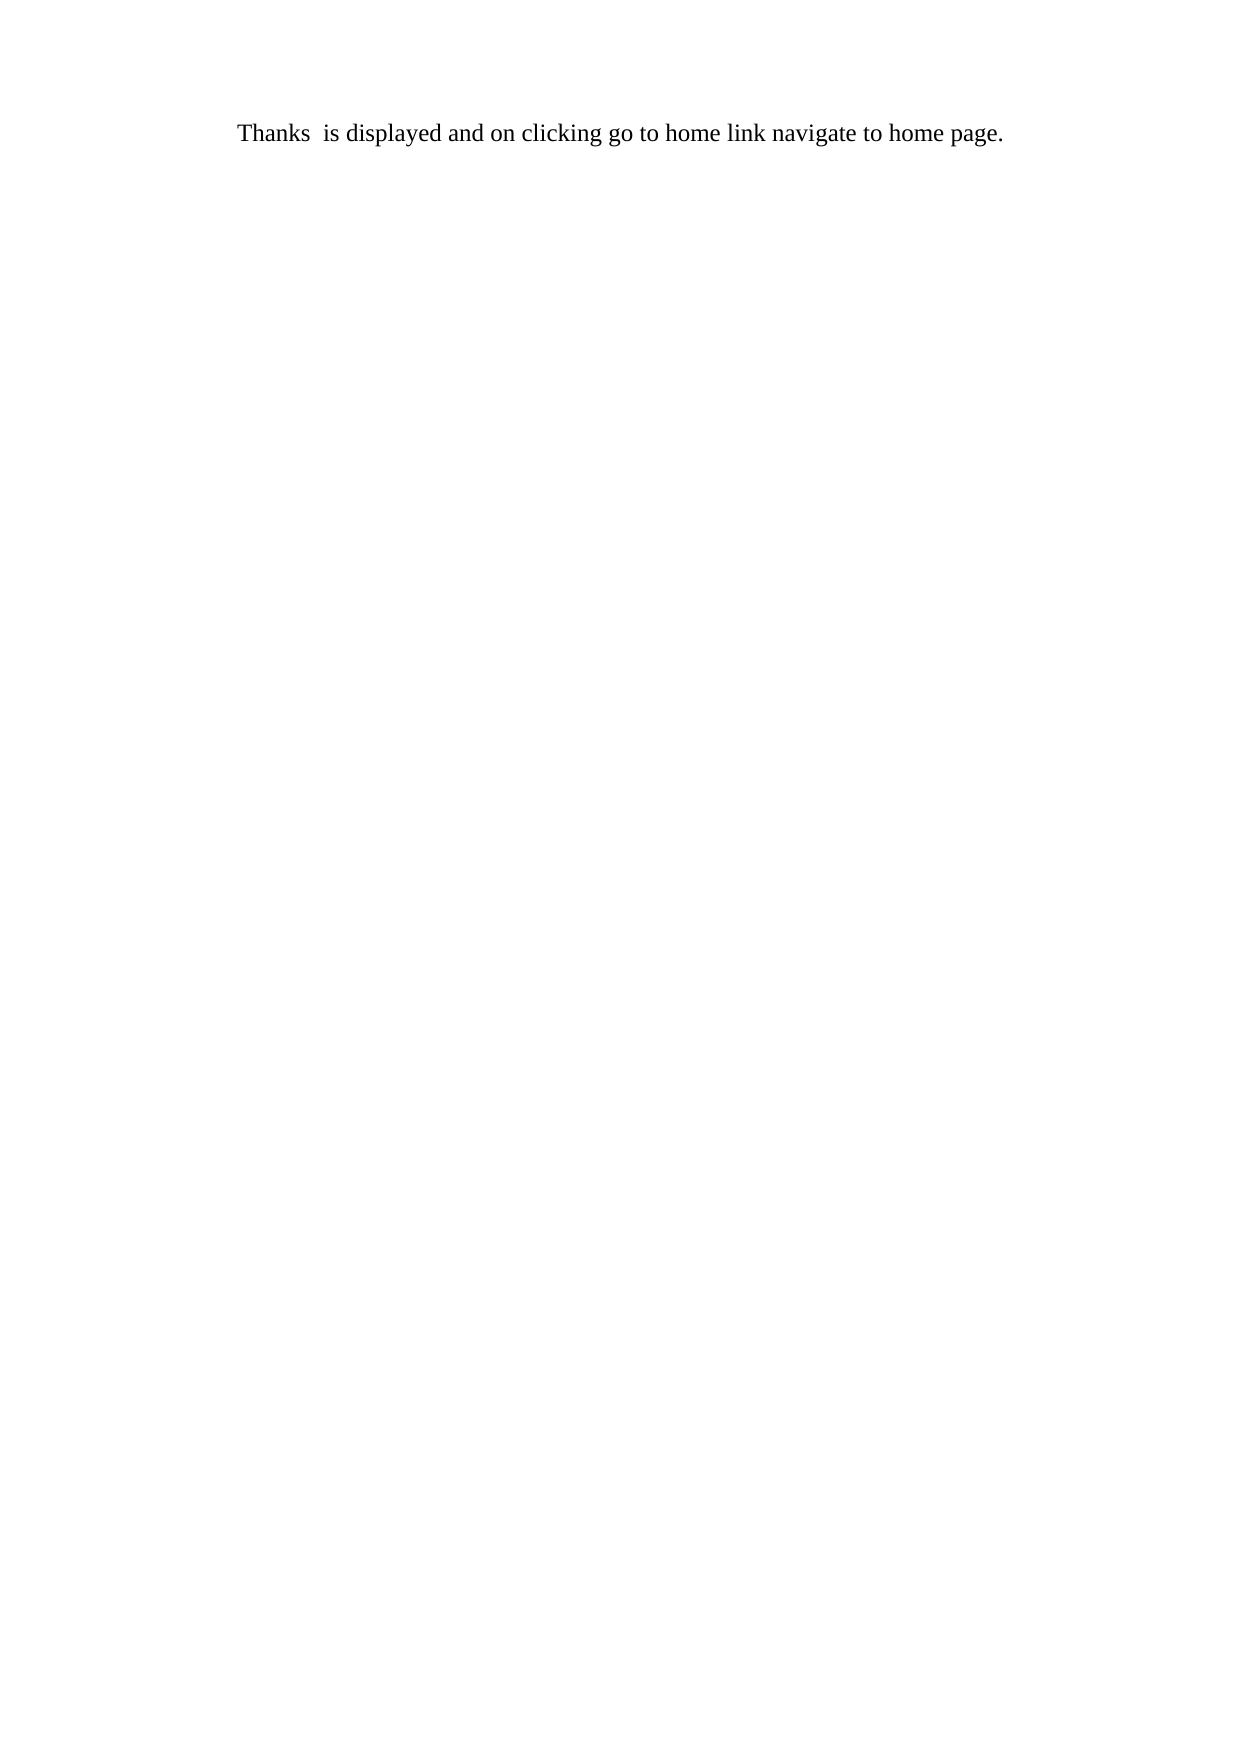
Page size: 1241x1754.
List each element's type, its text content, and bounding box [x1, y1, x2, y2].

text Thanks is displayed and on clicking go to home link navigate to home page. [118, 118, 1122, 147]
